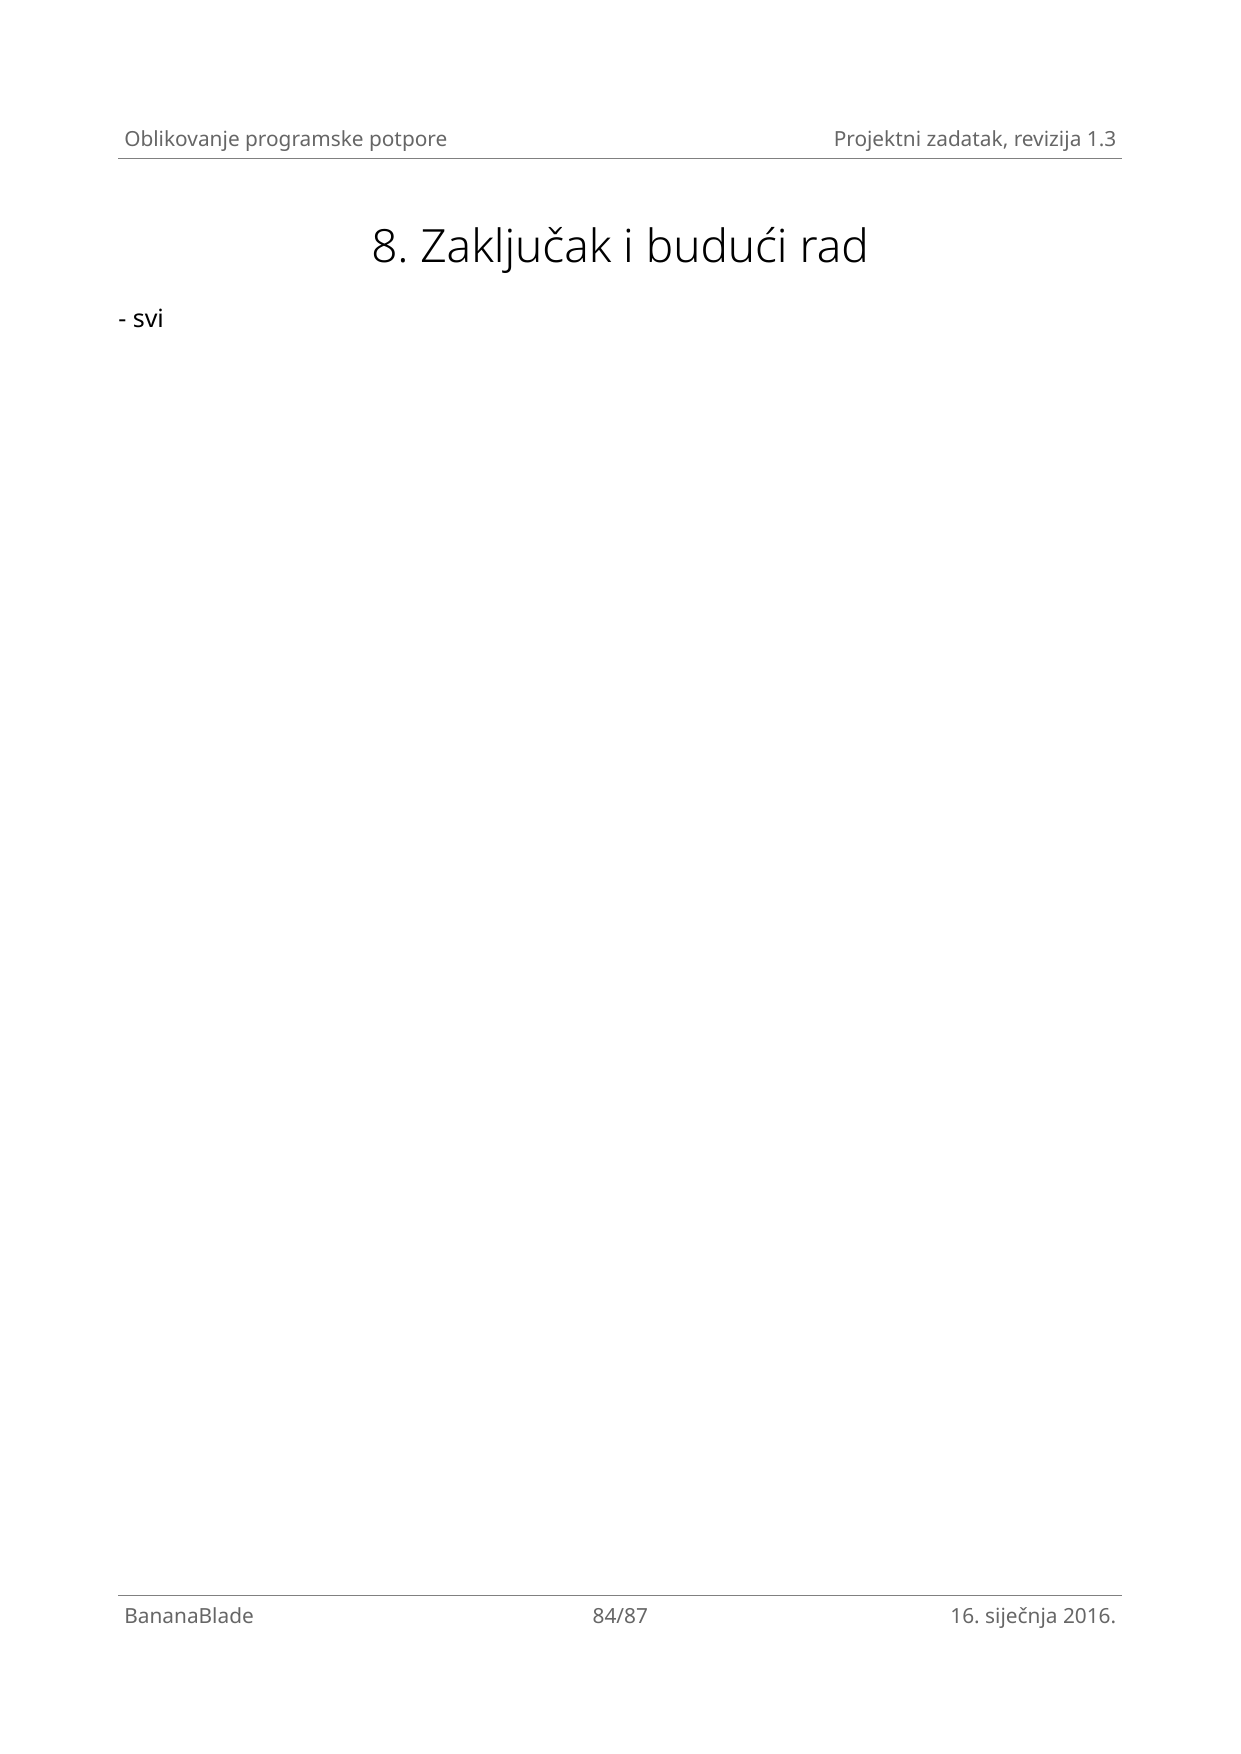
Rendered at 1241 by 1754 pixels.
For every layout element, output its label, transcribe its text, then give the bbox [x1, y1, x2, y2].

text - svi [118, 300, 1122, 334]
subtitle 8. Zaključak i budući rad [118, 213, 1122, 275]
